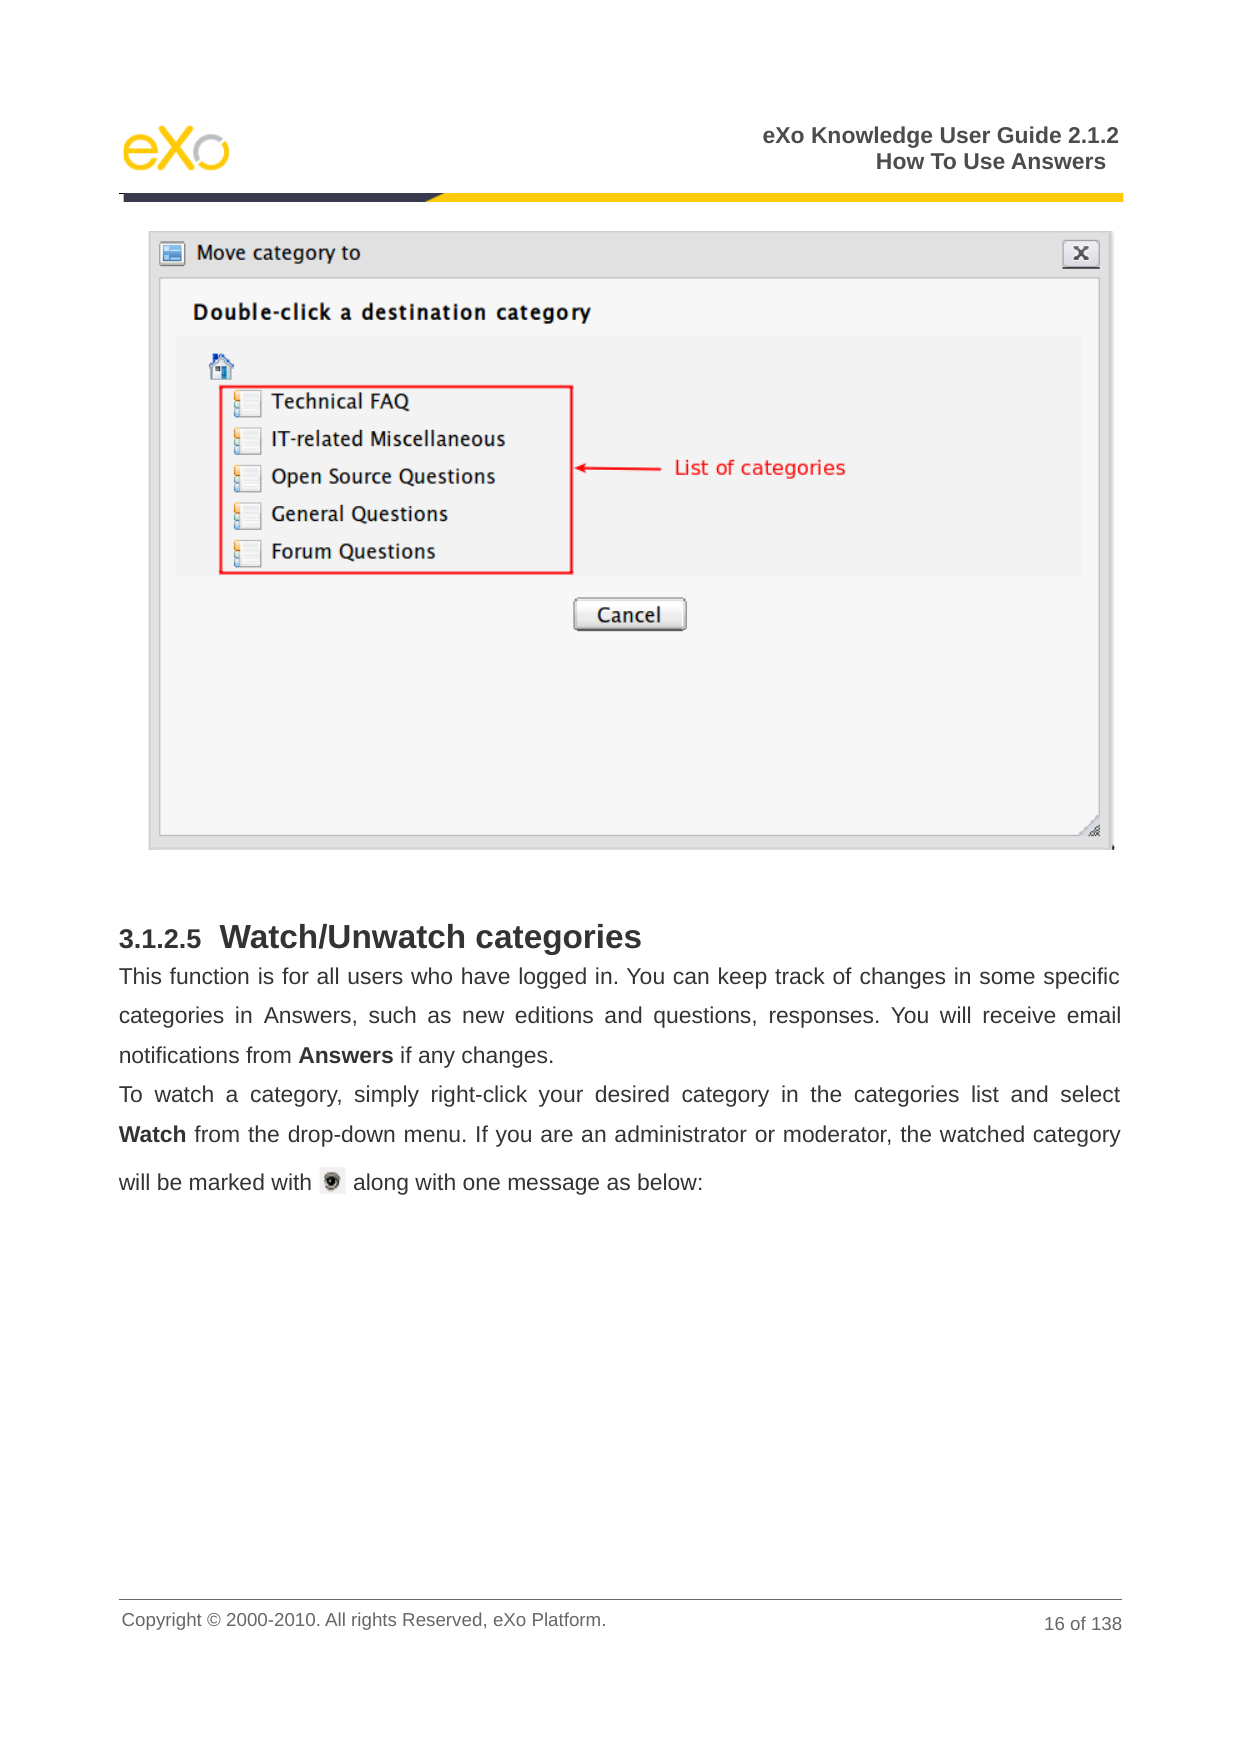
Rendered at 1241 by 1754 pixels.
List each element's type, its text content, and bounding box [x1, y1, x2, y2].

picture [319, 1167, 346, 1194]
text To watch a category, simply right-click your desired category in the categories list and select Watch from the drop-down menu. If you are an administrator or moderator, the watched category will be marked withalong with one message as below: [118, 1081, 1122, 1201]
picture [123, 193, 1124, 202]
text This function is for all users who have logged in. You can keep track of changes in some specific categories in Answers, such as new editions and questions, responses. You will receive email notifications from Answers if any changes. [118, 963, 1122, 1068]
subtitle Watch/Unwatch categories [118, 917, 1122, 955]
picture [148, 231, 1115, 850]
picture [123, 125, 230, 171]
